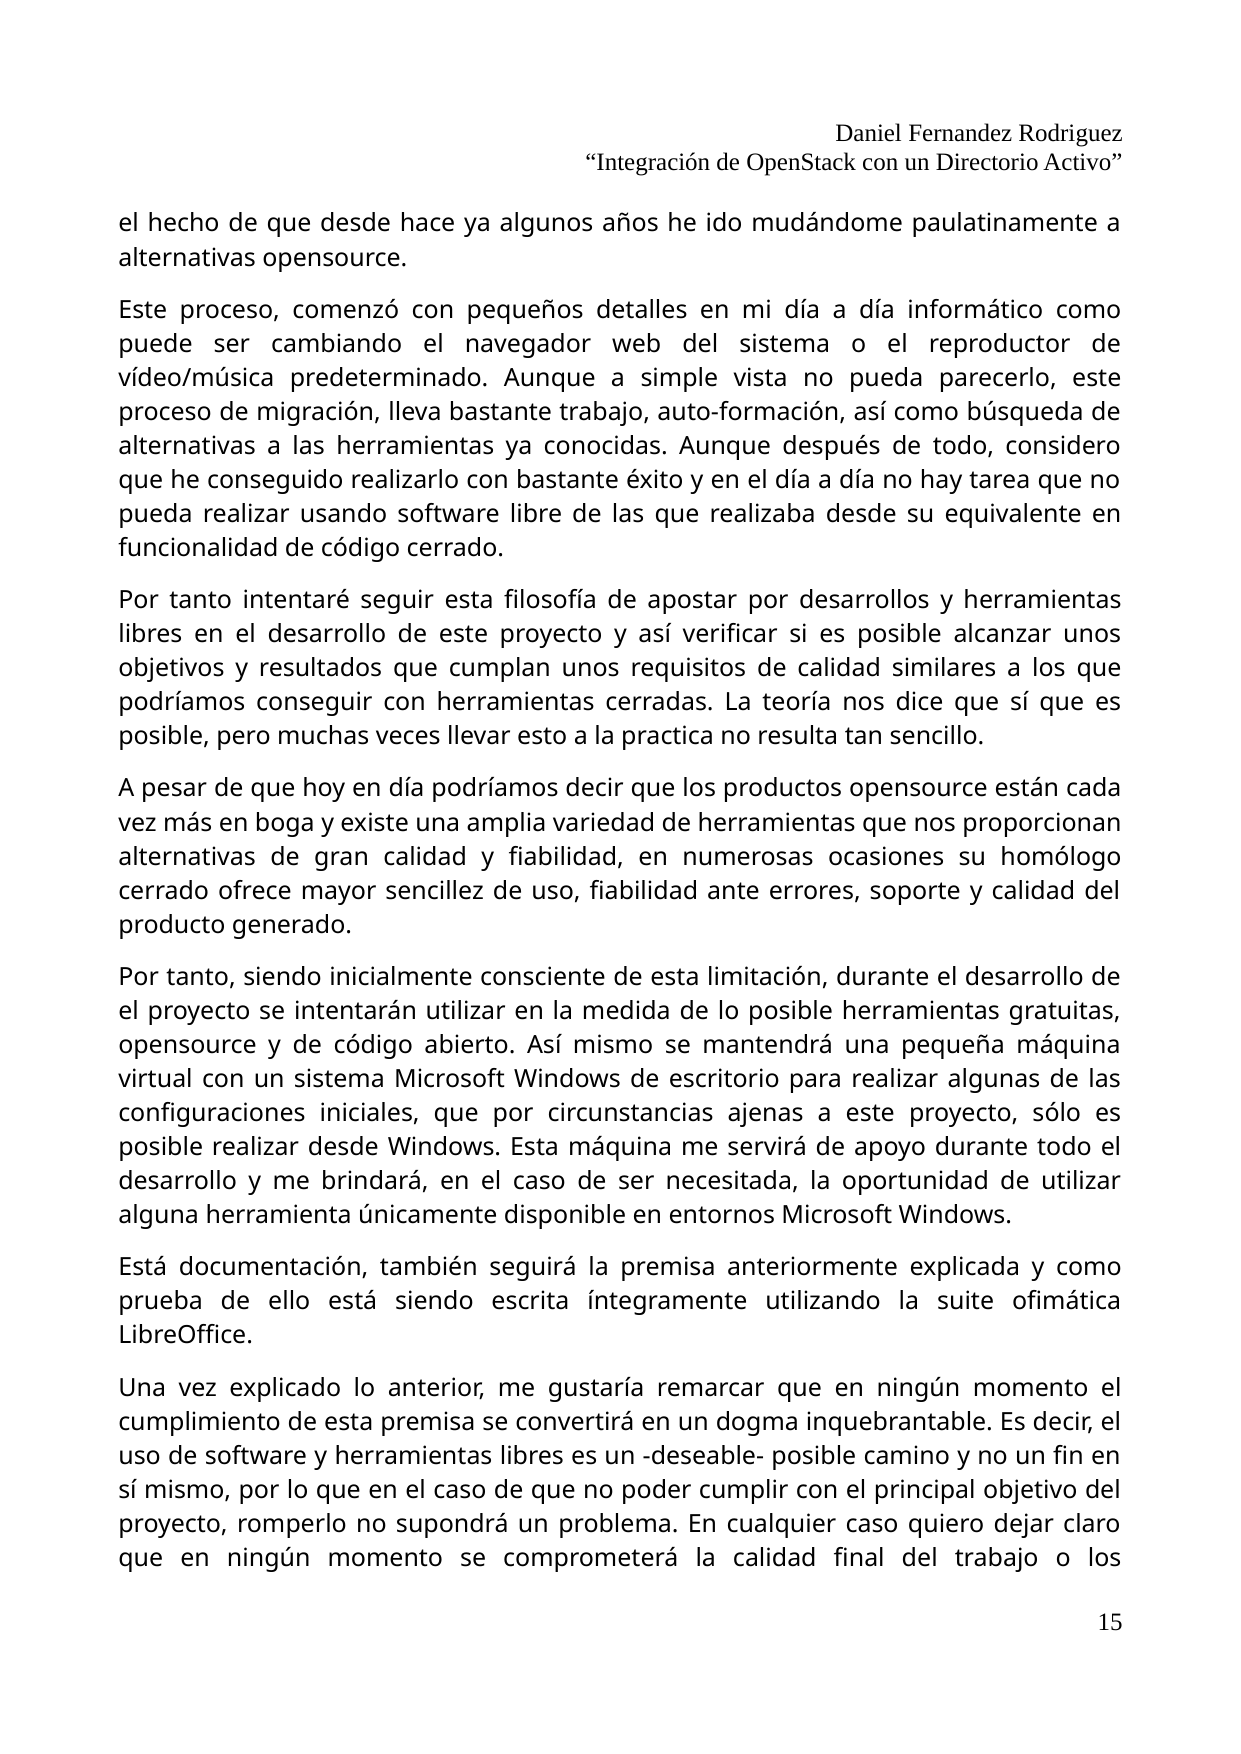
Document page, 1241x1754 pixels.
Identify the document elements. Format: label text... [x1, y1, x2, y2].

text Por tanto intentaré seguir esta filosofía de apostar por desarrollos y herramientas libres en el desarrollo de este proyecto y así verificar si es posible alcanzar unos objetivos y resultados que cumplan unos requisitos de calidad similares a los que podríamos conseguir con herramientas cerradas. La teoría nos dice que sí que es posible, pero muchas veces llevar esto a la practica no resulta tan sencillo. [118, 582, 1122, 752]
text Por tanto, siendo inicialmente consciente de esta limitación, durante el desarrollo de el proyecto se intentarán utilizar en la medida de lo posible herramientas gratuitas, opensource y de código abierto. Así mismo se mantendrá una pequeña máquina virtual con un sistema Microsoft Windows de escritorio para realizar algunas de las configuraciones iniciales, que por circunstancias ajenas a este proyecto, sólo es posible realizar desde Windows. Esta máquina me servirá de apoyo durante todo el desarrollo y me brindará, en el caso de ser necesitada, la oportunidad de utilizar alguna herramienta únicamente disponible en entornos Microsoft Windows. [118, 958, 1122, 1231]
text A pesar de que hoy en día podríamos decir que los productos opensource están cada vez más en boga y existe una amplia variedad de herramientas que nos proporcionan alternativas de gran calidad y fiabilidad, en numerosas ocasiones su homólogo cerrado ofrece mayor sencillez de uso, fiabilidad ante errores, soporte y calidad del producto generado. [118, 770, 1122, 940]
text Una vez explicado lo anterior, me gustaría remarcar que en ningún momento el cumplimiento de esta premisa se convertirá en un dogma inquebrantable. Es decir, el uso de software y herramientas libres es un -deseable- posible camino y no un fin en sí mismo, por lo que en el caso de que no poder cumplir con el principal objetivo del proyecto, romperlo no supondrá un problema. En cualquier caso quiero dejar claro que en ningún momento se comprometerá la calidad final del trabajo o los [118, 1369, 1122, 1573]
text Está documentación, también seguirá la premisa anteriormente explicada y como prueba de ello está siendo escrita íntegramente utilizando la suite ofimática LibreOffice. [118, 1249, 1122, 1351]
text Este proceso, comenzó con pequeños detalles en mi día a día informático como puede ser cambiando el navegador web del sistema o el reproductor de vídeo/música predeterminado. Aunque a simple vista no pueda parecerlo, este proceso de migración, lleva bastante trabajo, auto-formación, así como búsqueda de alternativas a las herramientas ya conocidas. Aunque después de todo, considero que he conseguido realizarlo con bastante éxito y en el día a día no hay tarea que no pueda realizar usando software libre de las que realizaba desde su equivalente en funcionalidad de código cerrado. [118, 291, 1122, 564]
text el hecho de que desde hace ya algunos años he ido mudándome paulatinamente a alternativas opensource. [118, 205, 1122, 273]
